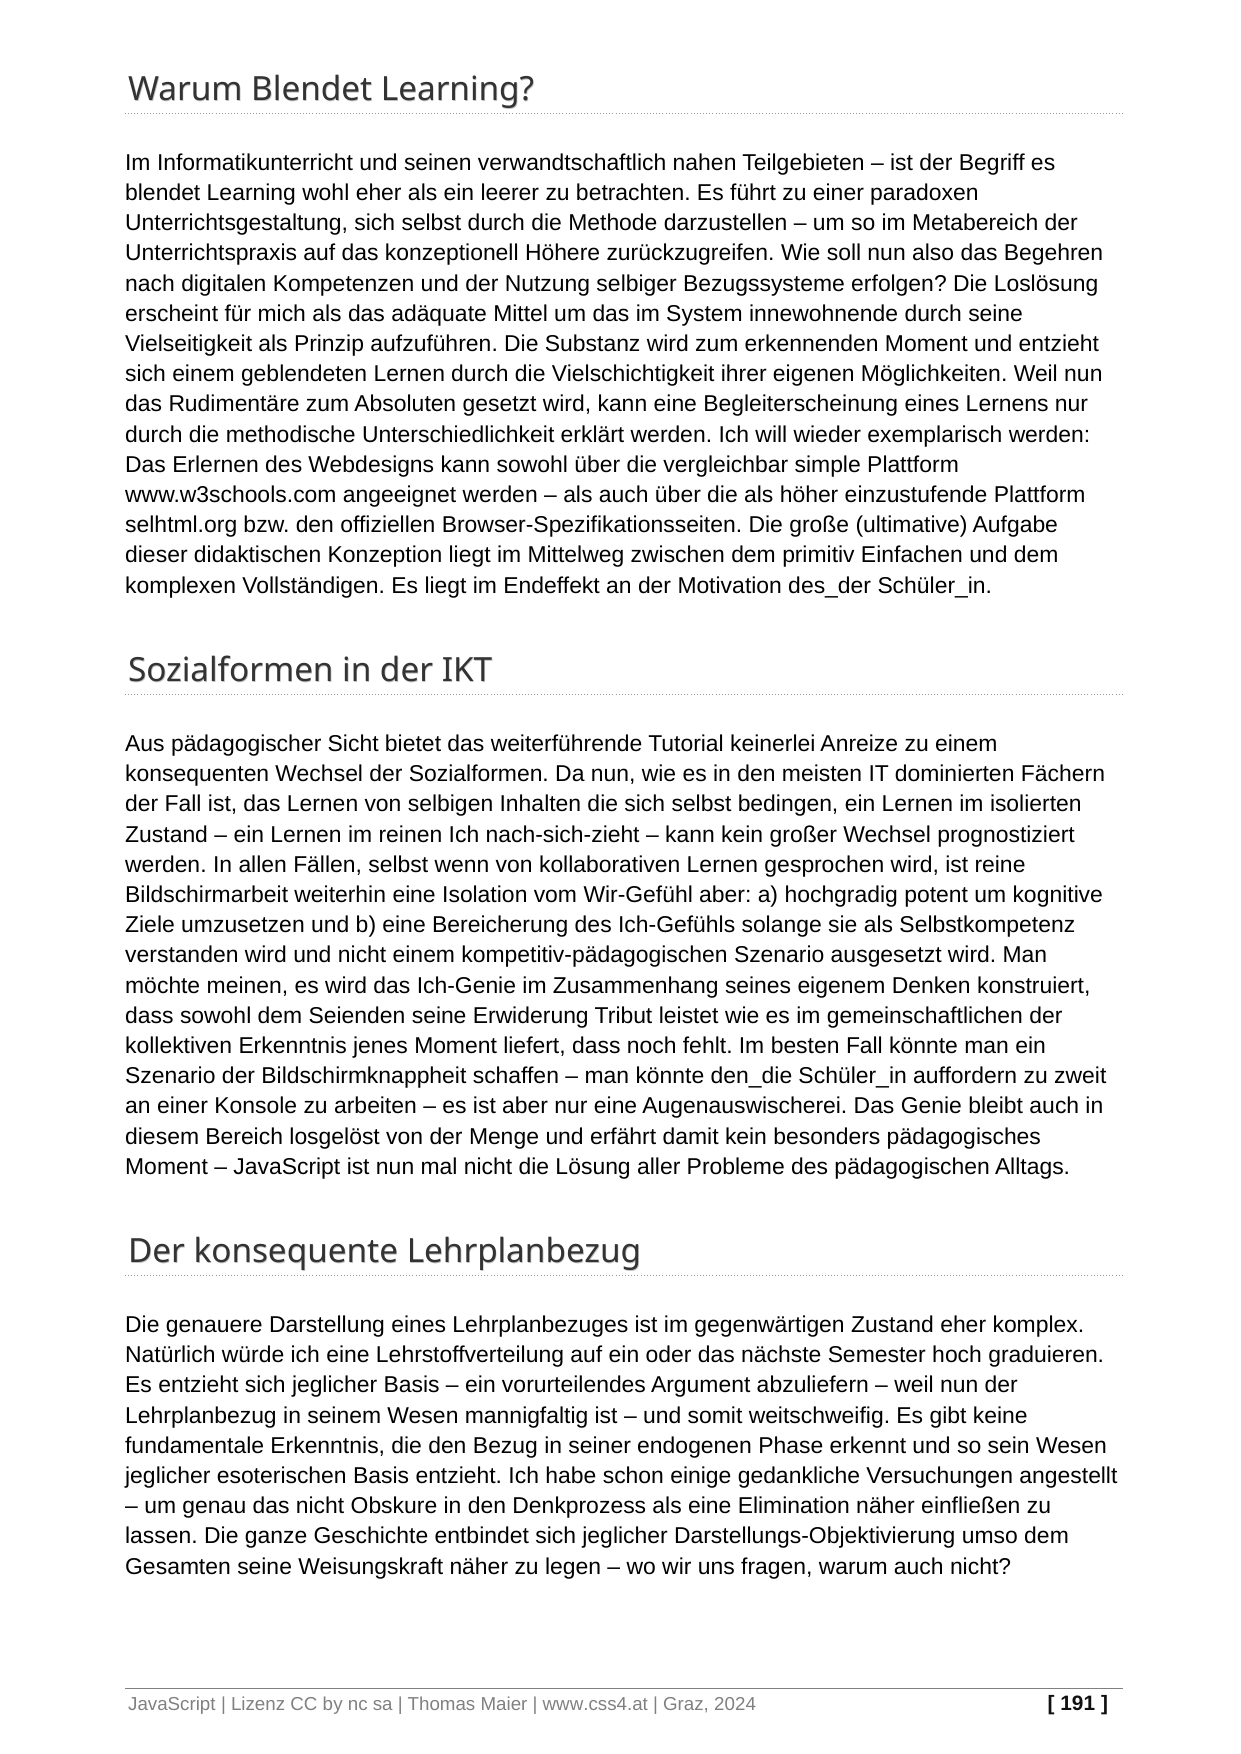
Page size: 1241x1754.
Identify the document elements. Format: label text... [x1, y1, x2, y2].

text Im Informatikunterricht und seinen verwandtschaftlich nahen Teilgebieten – ist der Begriff es blendet Learning wohl eher als ein leerer zu betrachten. Es führt zu einer paradoxen Unterrichtsgestaltung, sich selbst durch die Methode darzustellen – um so im Metabereich der Unterrichtspraxis auf das konzeptionell Höhere zurückzugreifen. Wie soll nun also das Begehren nach digitalen Kompetenzen und der Nutzung selbiger Bezugssysteme erfolgen? Die Loslösung erscheint für mich als das adäquate Mittel um das im System innewohnende durch seine Vielseitigkeit als Prinzip aufzuführen. Die Substanz wird zum erkennenden Moment und entzieht sich einem geblendeten Lernen durch die Vielschichtigkeit ihrer eigenen Möglichkeiten. Weil nun das Rudimentäre zum Absoluten gesetzt wird, kann eine Begleiterscheinung eines Lernens nur durch die methodische Unterschiedlichkeit erklärt werden. Ich will wieder exemplarisch werden: Das Erlernen des Webdesigns kann sowohl über die vergleichbar simple Plattform www.w3schools.com angeeignet werden – als auch über die als höher einzustufende Plattform selhtml.org bzw. den offiziellen Browser-Spezifikationsseiten. Die große (ultimative) Aufgabe dieser didaktischen Konzeption liegt im Mittelweg zwischen dem primitiv Einfachen und dem komplexen Vollständigen. Es liegt im Endeffekt an der Motivation des_der Schüler_in. [125, 149, 1123, 598]
subtitle Der konsequente Lehrplanbezug [125, 1224, 1123, 1276]
text Die genauere Darstellung eines Lehrplanbezuges ist im gegenwärtigen Zustand eher komplex. Natürlich würde ich eine Lehrstoffverteilung auf ein oder das nächste Semester hoch graduieren. Es entzieht sich jeglicher Basis – ein vorurteilendes Argument abzuliefern – weil nun der Lehrplanbezug in seinem Wesen mannigfaltig ist – und somit weitschweifig. Es gibt keine fundamentale Erkenntnis, die den Bezug in seiner endogenen Phase erkennt und so sein Wesen jeglicher esoterischen Basis entzieht. Ich habe schon einige gedankliche Versuchungen angestellt – um genau das nicht Obskure in den Denkprozess als eine Elimination näher einfließen zu lassen. Die ganze Geschichte entbindet sich jeglicher Darstellungs-Objektivierung umso dem Gesamten seine Weisungskraft näher zu legen – wo wir uns fragen, warum auch nicht? [125, 1311, 1123, 1579]
subtitle Warum Blendet Learning? [125, 62, 1123, 113]
text Aus pädagogischer Sicht bietet das weiterführende Tutorial keinerlei Anreize zu einem konsequenten Wechsel der Sozialformen. Da nun, wie es in den meisten IT dominierten Fächern der Fall ist, das Lernen von selbigen Inhalten die sich selbst bedingen, ein Lernen im isolierten Zustand – ein Lernen im reinen Ich nach-sich-zieht – kann kein großer Wechsel prognostiziert werden. In allen Fällen, selbst wenn von kollaborativen Lernen gesprochen wird, ist reine Bildschirmarbeit weiterhin eine Isolation vom Wir-Gefühl aber: a) hochgradig potent um kognitive Ziele umzusetzen und b) eine Bereicherung des Ich-Gefühls solange sie als Selbstkompetenz verstanden wird und nicht einem kompetitiv-pädagogischen Szenario ausgesetzt wird. Man möchte meinen, es wird das Ich-Genie im Zusammenhang seines eigenem Denken konstruiert, dass sowohl dem Seienden seine Erwiderung Tribut leistet wie es im gemeinschaftlichen der kollektiven Erkenntnis jenes Moment liefert, dass noch fehlt. Im besten Fall könnte man ein Szenario der Bildschirmknappheit schaffen – man könnte den_die Schüler_in auffordern zu zweit an einer Konsole zu arbeiten – es ist aber nur eine Augenauswischerei. Das Genie bleibt auch in diesem Bereich losgelöst von der Menge und erfährt damit kein besonders pädagogisches Moment – JavaScript ist nun mal nicht die Lösung aller Probleme des pädagogischen Alltags. [125, 730, 1123, 1179]
subtitle Sozialformen in der IKT [125, 643, 1123, 694]
